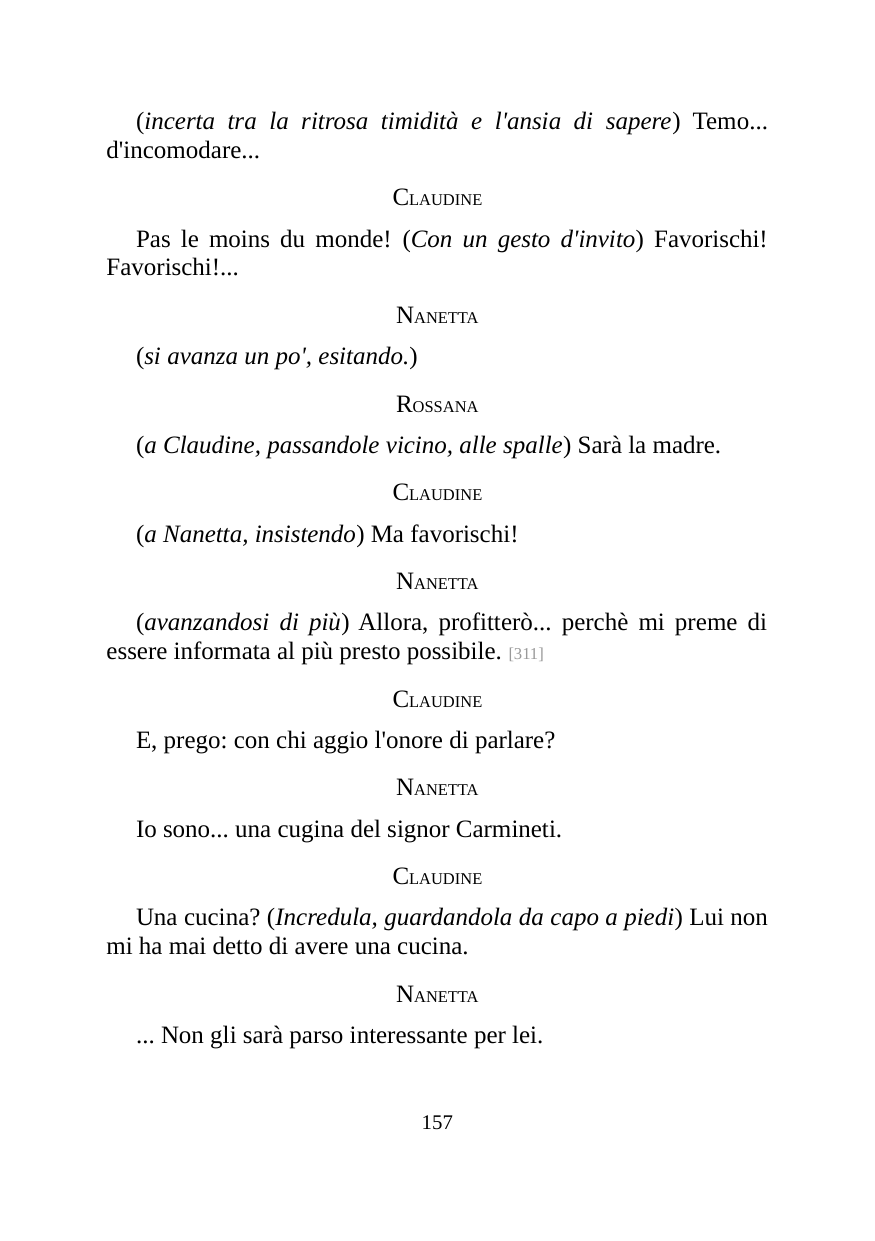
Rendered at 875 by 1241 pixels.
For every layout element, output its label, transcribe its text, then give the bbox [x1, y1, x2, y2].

text Nanetta [106, 979, 768, 1007]
text Una cucina? (Incredula, guardandola da capo a piedi) Lui non mi ha mai detto di avere una cucina. [106, 902, 768, 960]
text Nanetta [106, 772, 768, 801]
text (avanzandosi di più) Allora, profitterò... perchè mi preme di essere informata al più presto possibile. [311] [106, 607, 768, 665]
text Nanetta [106, 300, 768, 329]
text Claudine [106, 684, 768, 712]
text (a Claudine, passandole vicino, alle spalle) Sarà la madre. [106, 430, 768, 459]
text (incerta tra la ritrosa timidità e l'ansia di sapere) Temo... d'incomodare... [106, 106, 768, 164]
text Claudine [106, 182, 768, 211]
text Claudine [106, 477, 768, 506]
text ... Non gli sarà parso interessante per lei. [106, 1020, 768, 1049]
text Io sono... una cugina del signor Carmineti. [106, 814, 768, 842]
text (si avanza un po', esitando.) [106, 341, 768, 370]
text Rossana [106, 389, 768, 417]
text (a Nanetta, insistendo) Ma favorischi! [106, 519, 768, 547]
text E, prego: con chi aggio l'onore di parlare? [106, 725, 768, 754]
text Claudine [106, 861, 768, 890]
text Pas le moins du monde! (Con un gesto d'invito) Favorischi! Favorischi!... [106, 224, 768, 281]
text Nanetta [106, 566, 768, 595]
